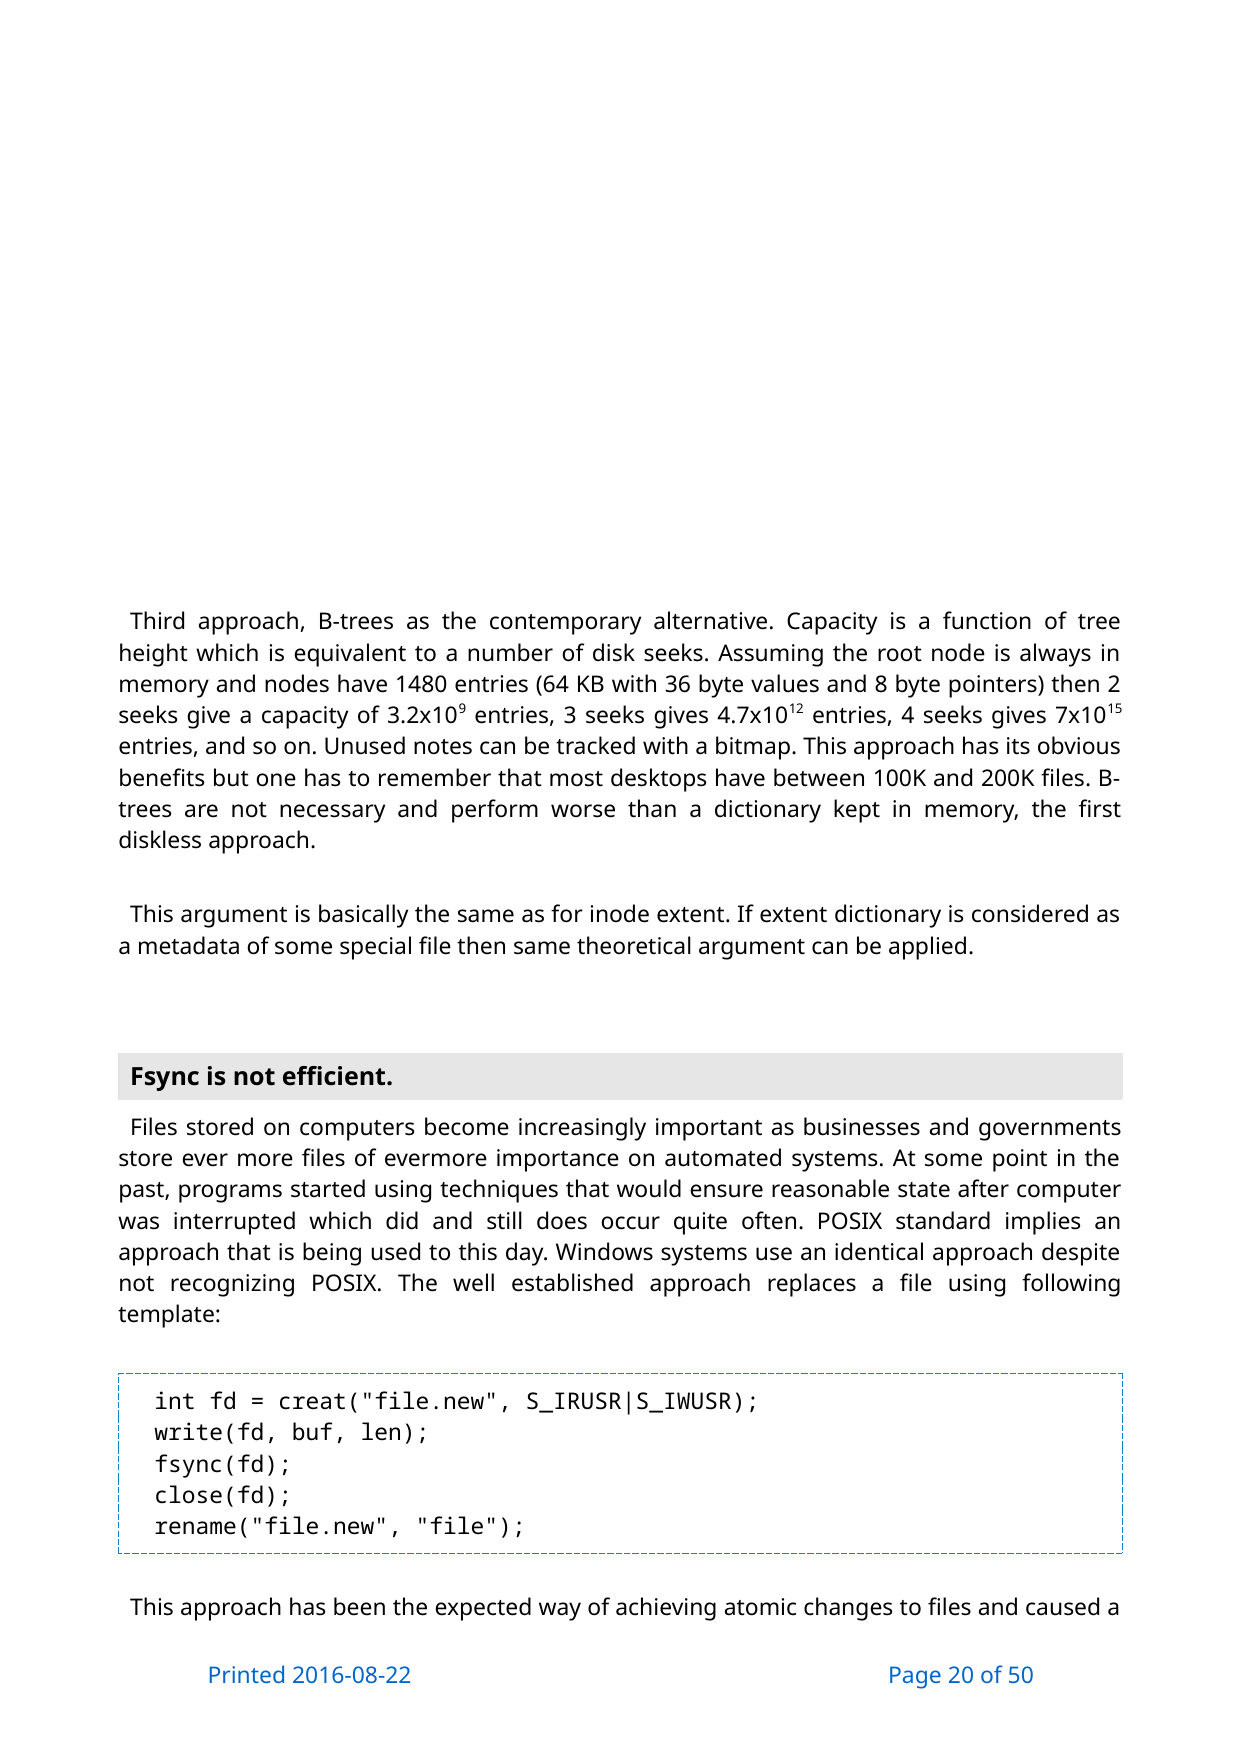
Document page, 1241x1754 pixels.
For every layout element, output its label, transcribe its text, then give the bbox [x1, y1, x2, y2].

subtitle Fsync is not efficient. [119, 1054, 1122, 1099]
text Third approach, B-trees as the contemporary alternative. Capacity is a function of tree height which is equivalent to a number of disk seeks. Assuming the root node is always in memory and nodes have 1480 entries (64 KB with 36 byte values and 8 byte pointers) then 2 seeks give a capacity of 3.2x109 entries, 3 seeks gives 4.7x1012 entries, 4 seeks gives 7x1015 entries, and so on. Unused notes can be tracked with a bitmap. This approach has its obvious benefits but one has to remember that most desktops have between 100K and 200K files. B-trees are not necessary and perform worse than a dictionary kept in memory, the first diskless approach. [118, 605, 1122, 855]
text This argument is basically the same as for inode extent. If extent dictionary is considered as a metadata of some special file then same theoretical argument can be applied. [118, 898, 1122, 961]
text Files stored on computers become increasingly important as businesses and governments store ever more files of evermore importance on automated systems. At some point in the past, programs started using techniques that would ensure reasonable state after computer was interrupted which did and still does occur quite often. POSIX standard implies an approach that is being used to this day. Windows systems use an identical approach despite not recognizing POSIX. The well established approach replaces a file using following template: [118, 1111, 1122, 1329]
text close(fd); [118, 1466, 1122, 1498]
text This approach has been the expected way of achieving atomic changes to files and caused a [118, 1591, 1122, 1622]
text int fd = creat("file.new", S_IRUSR|S_IWUSR); [118, 1373, 1122, 1404]
text write(fd, buf, len); [118, 1404, 1122, 1435]
text rename("file.new", "file"); [118, 1498, 1122, 1553]
text fsync(fd); [118, 1435, 1122, 1466]
